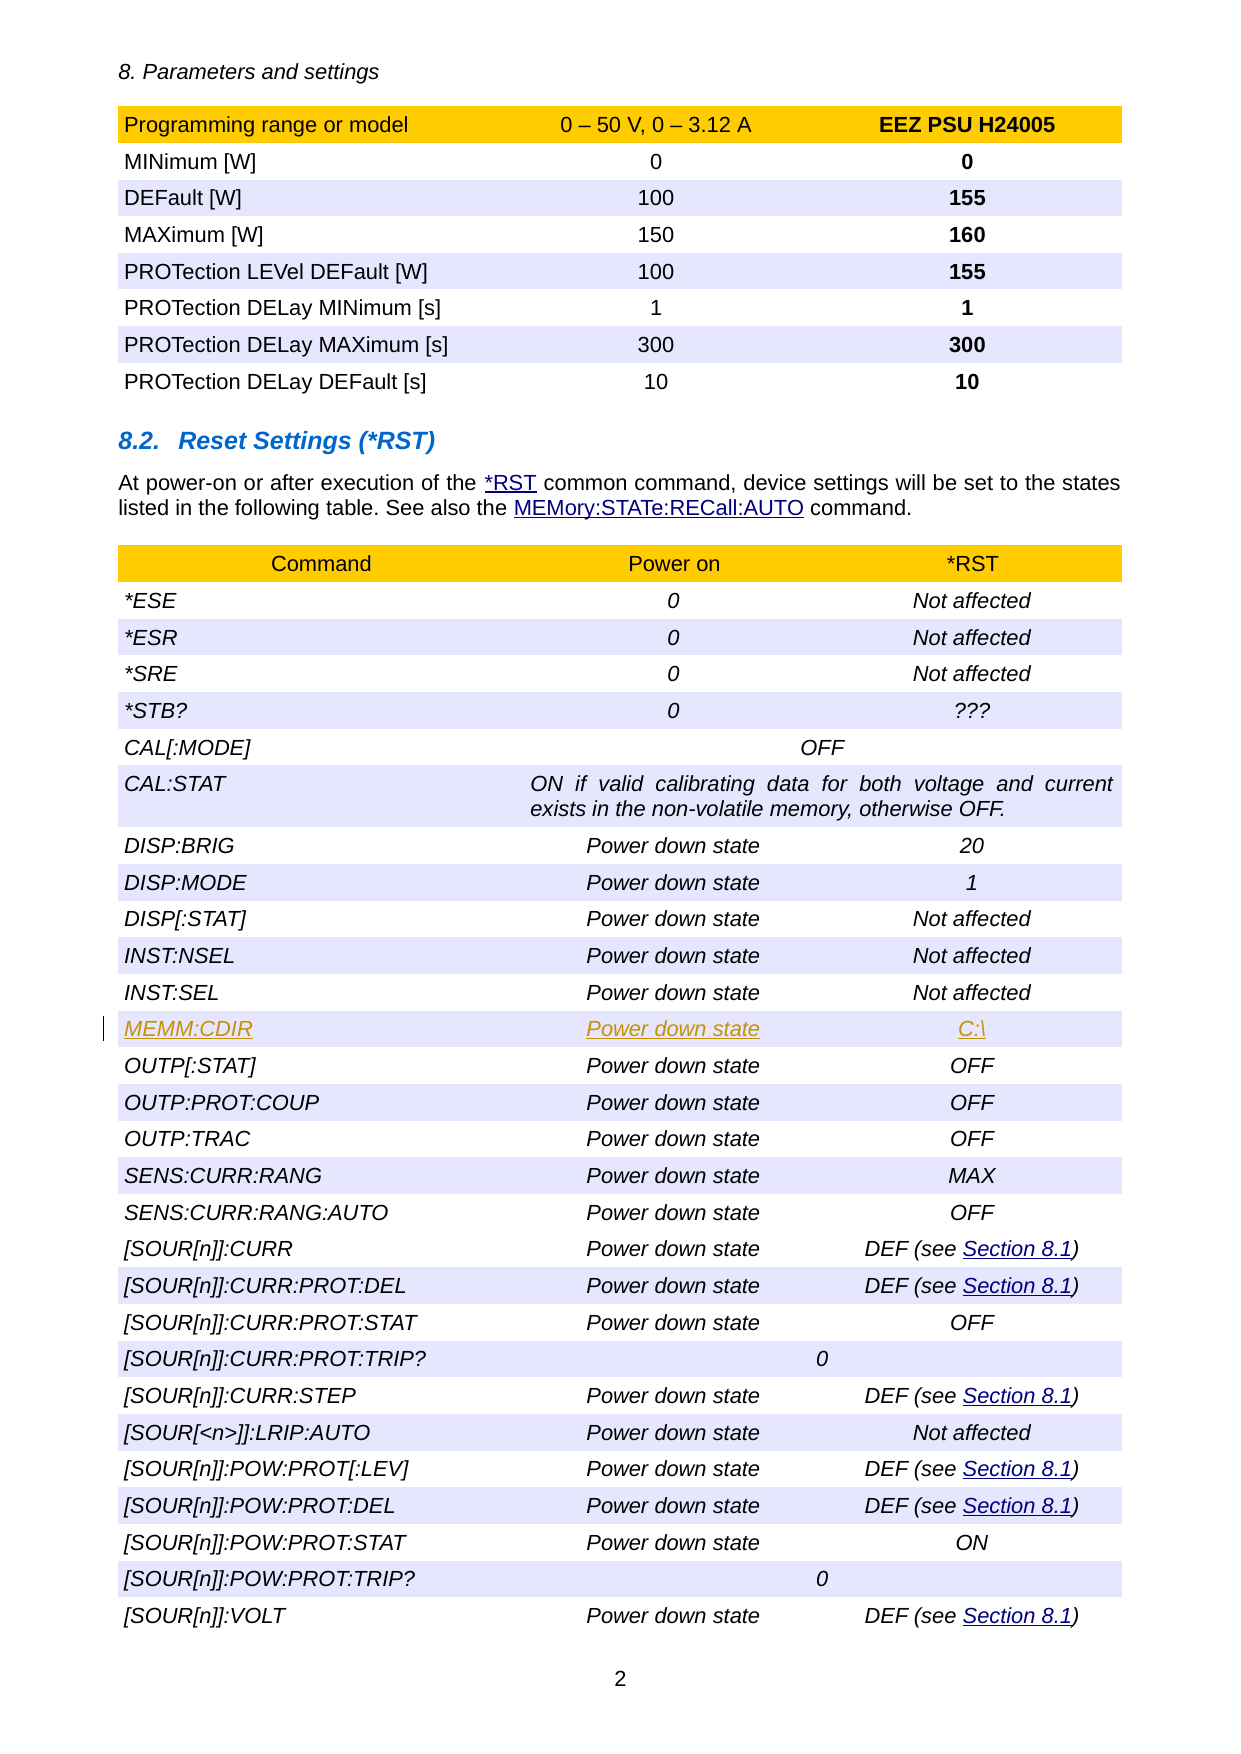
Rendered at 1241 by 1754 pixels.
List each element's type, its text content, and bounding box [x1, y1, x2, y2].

table_cell DISP:BRIG [118, 827, 524, 864]
table_cell 0 [499, 143, 813, 179]
table_cell [SOUR[n]]:CURR:STEP [118, 1377, 524, 1414]
table_cell 155 [813, 180, 1122, 216]
table_cell [SOUR[n]]:POW:PROT[:LEV] [118, 1451, 524, 1487]
table_cell PROTection LEVel DEFault [W] [118, 253, 499, 289]
table_cell [SOUR[n]]:POW:PROT:STAT [118, 1524, 524, 1561]
table_cell PROTection DELay MAXimum [s] [118, 326, 499, 363]
table_cell 10 [499, 363, 813, 399]
table_cell Power down state [524, 1157, 824, 1194]
table_cell 1 [824, 864, 1122, 901]
table_cell DEF (see Section 8.1) [824, 1597, 1122, 1634]
table_cell Power down state [524, 901, 824, 937]
table_cell Power down state [524, 1084, 824, 1121]
table_cell OUTP:TRAC [118, 1121, 524, 1157]
table_cell *ESE [118, 582, 524, 619]
table_cell 150 [499, 216, 813, 253]
table_header EEZ PSU H24005 [813, 106, 1122, 143]
table_cell Power down state [524, 937, 824, 974]
table_cell [SOUR[n]]:POW:PROT:DEL [118, 1487, 524, 1524]
table_cell OFF [824, 1047, 1122, 1084]
table_cell Power down state [524, 1047, 824, 1084]
table_cell 0 [524, 1561, 1122, 1597]
table_cell [SOUR[n]]:CURR [118, 1231, 524, 1267]
table_header 0 – 50 V, 0 – 3.12 A [499, 106, 813, 143]
table_cell OUTP:PROT:COUP [118, 1084, 524, 1121]
table_cell 155 [813, 253, 1122, 289]
table_cell Not affected [824, 974, 1122, 1011]
table_cell C:\ [824, 1011, 1122, 1047]
table_cell MINimum [W] [118, 143, 499, 179]
table_cell DEF (see Section 8.1) [824, 1451, 1122, 1487]
table_header Programming range or model [118, 106, 499, 143]
subtitle Reset Settings (*RST) [118, 426, 1122, 455]
table_cell Power down state [524, 1121, 824, 1157]
table_header *RST [824, 545, 1122, 582]
table_cell MAXimum [W] [118, 216, 499, 253]
table_cell Power down state [524, 1011, 824, 1047]
table_cell 1 [499, 290, 813, 326]
table_header Power on [524, 545, 824, 582]
table_cell ON [824, 1524, 1122, 1561]
table_cell OUTP[:STAT] [118, 1047, 524, 1084]
table_header Command [118, 545, 524, 582]
table_cell Not affected [824, 619, 1122, 655]
table_cell 300 [813, 326, 1122, 363]
table_cell DISP[:STAT] [118, 901, 524, 937]
table_cell *STB? [118, 692, 524, 729]
table_cell DEF (see Section 8.1) [824, 1267, 1122, 1304]
table_cell 0 [813, 143, 1122, 179]
table_cell OFF [824, 1304, 1122, 1341]
table_cell Not affected [824, 1414, 1122, 1451]
table_cell DEF (see Section 8.1) [824, 1377, 1122, 1414]
table_cell MAX [824, 1157, 1122, 1194]
table_cell [SOUR[n]]:CURR:PROT:STAT [118, 1304, 524, 1341]
table_cell [SOUR[<n>]]:LRIP:AUTO [118, 1414, 524, 1451]
table_cell MEMM:CDIR [118, 1011, 524, 1047]
table_cell Power down state [524, 1231, 824, 1267]
table_cell 20 [824, 827, 1122, 864]
table_cell OFF [824, 1084, 1122, 1121]
table_cell 0 [524, 692, 824, 729]
table_cell [SOUR[n]]:CURR:PROT:DEL [118, 1267, 524, 1304]
table_cell 300 [499, 326, 813, 363]
table_cell Power down state [524, 1267, 824, 1304]
table_cell 100 [499, 180, 813, 216]
table_cell Power down state [524, 974, 824, 1011]
table_cell INST:NSEL [118, 937, 524, 974]
table_cell 1 [813, 290, 1122, 326]
table_cell DISP:MODE [118, 864, 524, 901]
text At power-on or after execution of the *RST common command, device settings will be set to the states listed in the following table. See also the MEMory:STATe:RECall:AUTO command. [118, 470, 1122, 520]
table_cell 0 [524, 1341, 1122, 1377]
table_cell Not affected [824, 937, 1122, 974]
table_cell [SOUR[n]]:POW:PROT:TRIP? [118, 1561, 524, 1597]
table_cell PROTection DELay DEFault [s] [118, 363, 499, 399]
table_cell *ESR [118, 619, 524, 655]
table_cell 0 [524, 582, 824, 619]
table_cell Power down state [524, 1487, 824, 1524]
table_cell Power down state [524, 1414, 824, 1451]
table_cell 160 [813, 216, 1122, 253]
table_cell SENS:CURR:RANG [118, 1157, 524, 1194]
table_cell SENS:CURR:RANG:AUTO [118, 1194, 524, 1231]
table_cell Power down state [524, 864, 824, 901]
table_cell Power down state [524, 827, 824, 864]
table_cell OFF [524, 729, 1122, 765]
table_cell PROTection DELay MINimum [s] [118, 290, 499, 326]
table_cell 0 [524, 619, 824, 655]
table_cell DEF (see Section 8.1) [824, 1231, 1122, 1267]
table_cell Power down state [524, 1377, 824, 1414]
table_cell ON if valid calibrating data for both voltage and current exists in the non-volatile memory, otherwise OFF. [524, 765, 1122, 827]
table_cell Power down state [524, 1524, 824, 1561]
table_cell Not affected [824, 582, 1122, 619]
table_cell 100 [499, 253, 813, 289]
table_cell Not affected [824, 655, 1122, 692]
table_cell [SOUR[n]]:VOLT [118, 1597, 524, 1634]
table_cell DEF (see Section 8.1) [824, 1487, 1122, 1524]
table_cell 0 [524, 655, 824, 692]
table_cell DEFault [W] [118, 180, 499, 216]
table_cell Power down state [524, 1597, 824, 1634]
table_cell Power down state [524, 1451, 824, 1487]
table_cell CAL:STAT [118, 765, 524, 827]
table_cell [SOUR[n]]:CURR:PROT:TRIP? [118, 1341, 524, 1377]
table_cell ??? [824, 692, 1122, 729]
table_cell CAL[:MODE] [118, 729, 524, 765]
table_cell Power down state [524, 1304, 824, 1341]
table_cell OFF [824, 1194, 1122, 1231]
table_cell Not affected [824, 901, 1122, 937]
table_cell 10 [813, 363, 1122, 399]
table_cell *SRE [118, 655, 524, 692]
table_cell OFF [824, 1121, 1122, 1157]
table_cell INST:SEL [118, 974, 524, 1011]
table_cell Power down state [524, 1194, 824, 1231]
